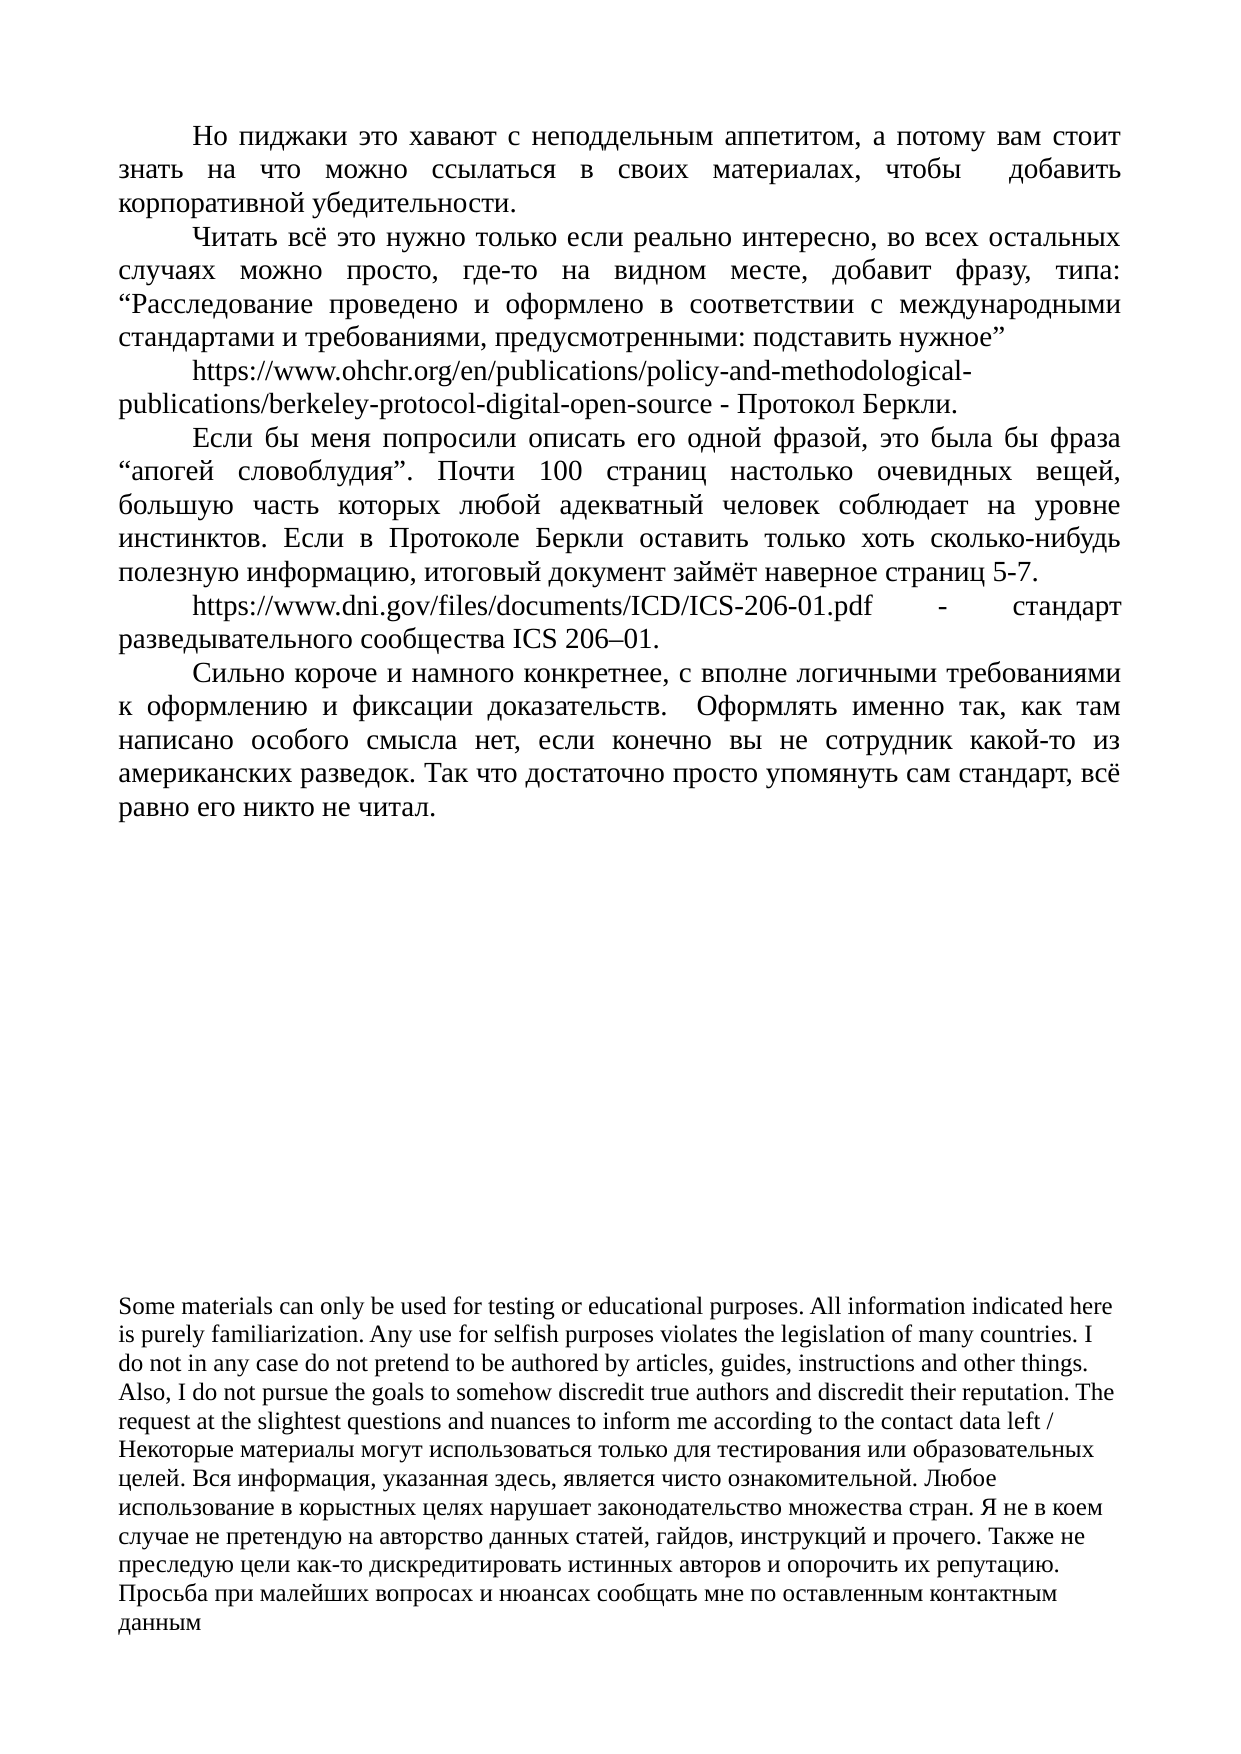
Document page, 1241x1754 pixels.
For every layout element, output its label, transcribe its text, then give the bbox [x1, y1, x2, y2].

text https://www.ohchr.org/en/publications/policy-and-methodological-publications/berkeley-protocol-digital-open-source - Протокол Беркли. [118, 353, 1122, 420]
text Читать всё это нужно только если реально интересно, во всех остальных случаях можно просто, где-то на видном месте, добавит фразу, типа: “Расследование проведено и оформлено в соответствии с международными стандартами и требованиями, предусмотренными: подставить нужное” [118, 219, 1122, 353]
text Но пиджаки это хавают с неподдельным аппетитом, а потому вам стоит знать на что можно ссылаться в своих материалах, чтобы добавить корпоративной убедительности. [118, 118, 1122, 219]
text Сильно короче и намного конкретнее, с вполне логичными требованиями к оформлению и фиксации доказательств. Оформлять именно так, как там написано особого смысла нет, если конечно вы не сотрудник какой-то из американских разведок. Так что достаточно просто упомянуть сам стандарт, всё равно его никто не читал. [118, 655, 1122, 822]
text https://www.dni.gov/files/documents/ICD/ICS-206-01.pdf - стандарт разведывательного сообщества ICS 206–01. [118, 588, 1122, 655]
text Если бы меня попросили описать его одной фразой, это была бы фраза “апогей словоблудия”. Почти 100 страниц настолько очевидных вещей, большую часть которых любой адекватный человек соблюдает на уровне инстинктов. Если в Протоколе Беркли оставить только хоть сколько-нибудь полезную информацию, итоговый документ займёт наверное страниц 5-7. [118, 420, 1122, 588]
